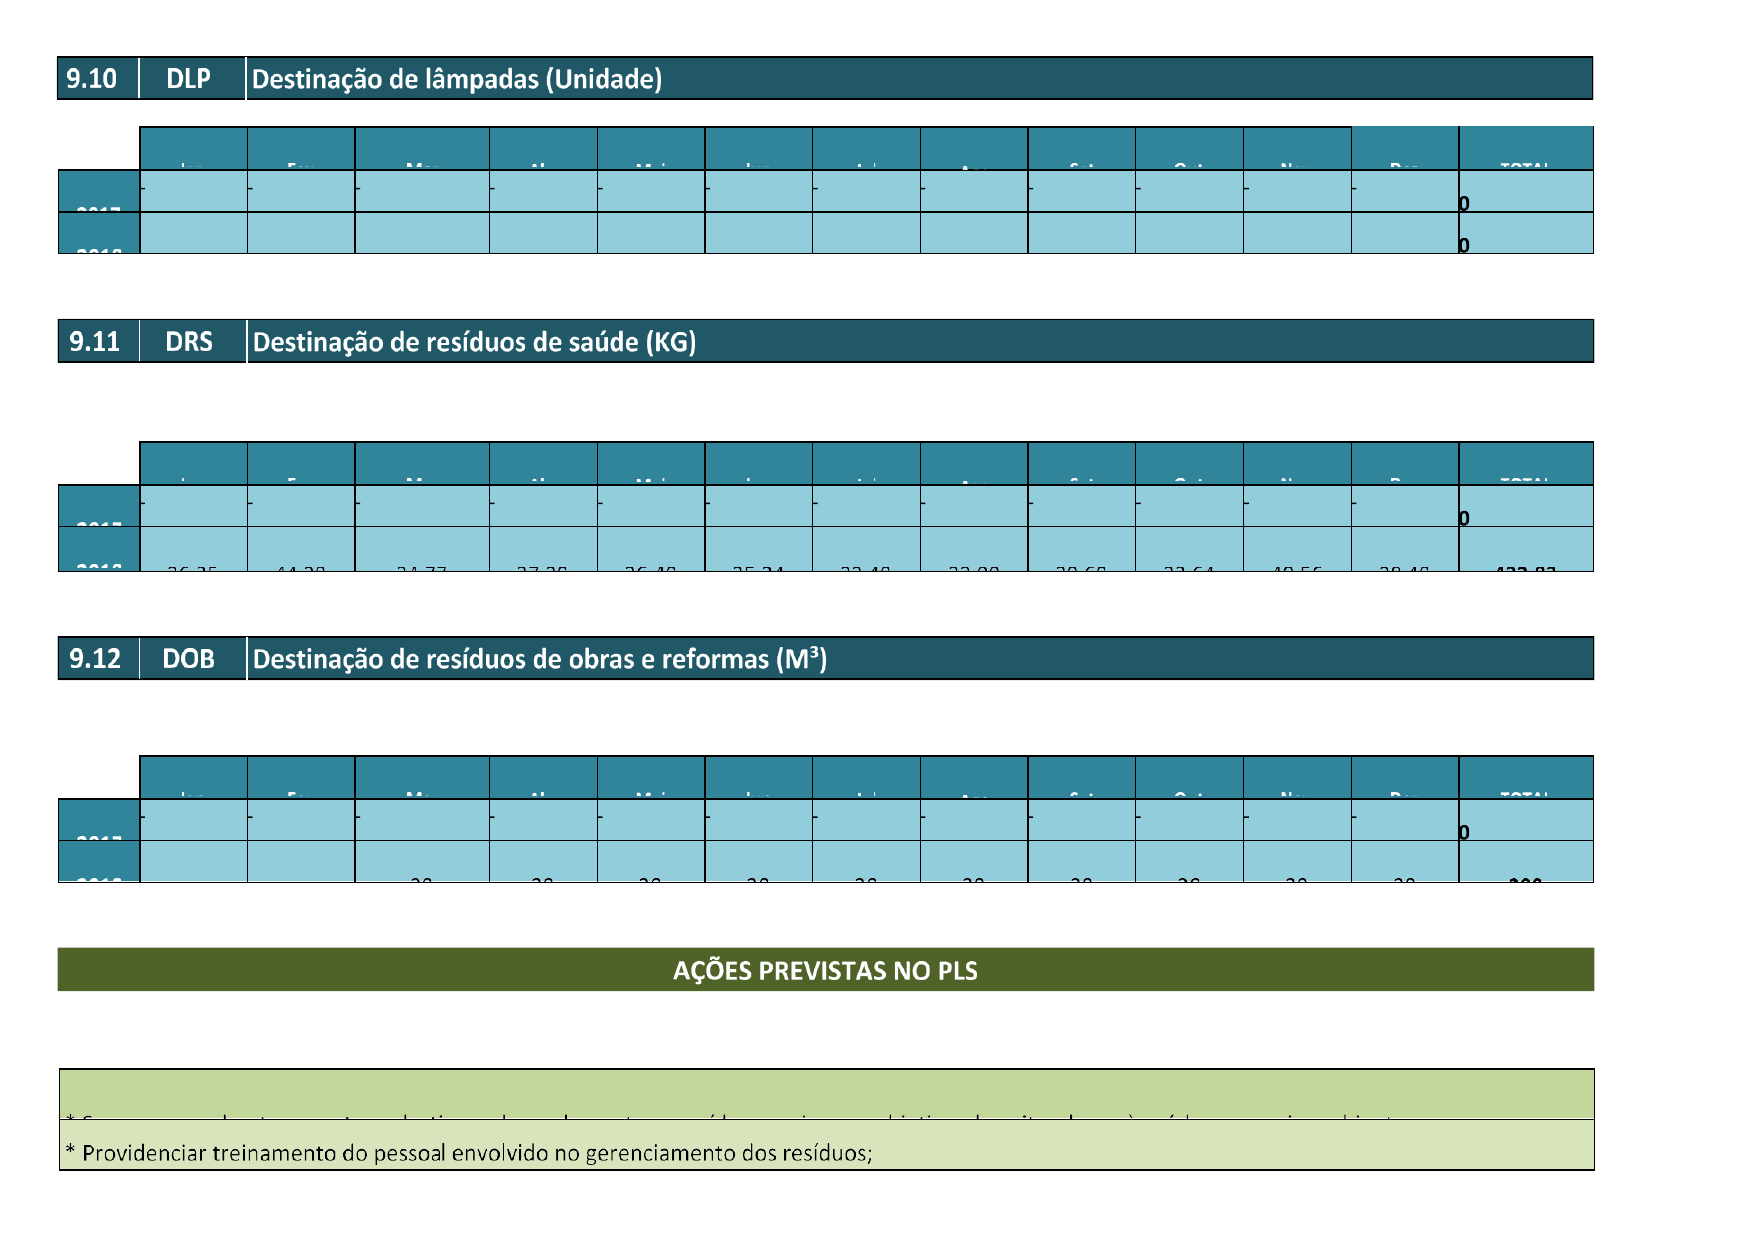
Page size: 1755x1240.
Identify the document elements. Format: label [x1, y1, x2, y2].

table_header [1460, 126, 1593, 169]
table_cell [1352, 486, 1458, 526]
table_header [1352, 126, 1458, 169]
table_cell [813, 171, 920, 211]
table_header [1029, 128, 1135, 169]
table_cell [1029, 800, 1135, 840]
table_header [706, 128, 812, 169]
table_cell [1244, 171, 1351, 211]
table_cell [1352, 800, 1458, 840]
table_cell [356, 486, 489, 526]
table_cell [598, 486, 704, 526]
table_header [921, 757, 1027, 798]
table_cell [490, 800, 597, 840]
table_header [598, 128, 704, 169]
table_cell [706, 800, 812, 840]
table_cell [1352, 527, 1458, 571]
table_cell [1136, 486, 1243, 526]
table_header [921, 128, 1027, 169]
table_cell [598, 841, 704, 881]
table_header [356, 443, 489, 484]
table_cell [248, 171, 354, 211]
table_cell [141, 841, 247, 881]
table_header [490, 757, 597, 798]
table_cell [248, 841, 354, 881]
table_cell [490, 171, 597, 211]
table_cell [59, 171, 139, 211]
table_cell [490, 213, 597, 253]
table_header [1029, 757, 1135, 798]
table_cell [59, 486, 139, 526]
table_cell [1352, 841, 1458, 881]
table_cell [59, 213, 139, 253]
table_header [1244, 128, 1351, 169]
table_header [598, 757, 704, 798]
table_cell [1029, 527, 1135, 571]
table_cell [921, 841, 1027, 881]
table_cell [1460, 527, 1593, 571]
table_cell [921, 486, 1027, 526]
table_header [490, 128, 597, 169]
table_cell [1244, 527, 1351, 571]
table_header [59, 755, 139, 798]
table_cell [248, 527, 354, 571]
table_cell [1029, 841, 1135, 881]
table_cell [141, 800, 247, 840]
table_header [598, 443, 704, 484]
table_cell [1029, 486, 1135, 526]
table_cell [60, 1120, 1594, 1169]
table_cell [706, 486, 812, 526]
table_header [1136, 443, 1243, 484]
table_header [1136, 128, 1243, 169]
table_cell [1244, 213, 1351, 253]
table_header [706, 757, 812, 798]
table_cell [141, 213, 247, 253]
table_header [813, 128, 920, 169]
table_cell [1029, 171, 1135, 211]
table_header [1136, 757, 1243, 798]
table_cell [490, 527, 597, 571]
table_cell [706, 171, 812, 211]
table_cell [921, 800, 1027, 840]
table_cell [59, 527, 139, 571]
table_cell [356, 841, 489, 881]
table_cell [813, 527, 920, 571]
table_cell [1029, 213, 1135, 253]
table_cell [706, 527, 812, 571]
table_cell [1352, 171, 1458, 211]
table_cell [356, 800, 489, 840]
table_cell [1244, 841, 1351, 881]
table_cell [813, 213, 920, 253]
table_header [60, 1070, 1594, 1118]
table_cell [1244, 486, 1351, 526]
table_cell [598, 527, 704, 571]
table_header [356, 757, 489, 798]
table_cell [1460, 800, 1593, 840]
table_header [813, 443, 920, 484]
table_header [921, 443, 1027, 484]
table_cell [1460, 486, 1593, 526]
table_cell [813, 486, 920, 526]
table_cell [1136, 213, 1243, 253]
table_header [356, 128, 489, 169]
table_header [248, 128, 354, 169]
table_header [490, 443, 597, 484]
table_cell [59, 841, 139, 881]
table_cell [921, 171, 1027, 211]
table_cell [1136, 527, 1243, 571]
table_cell [248, 213, 354, 253]
table_cell [141, 486, 247, 526]
table_header [1352, 757, 1458, 798]
table_cell [356, 527, 489, 571]
table_cell [921, 213, 1027, 253]
table_header [1460, 757, 1593, 798]
table_cell [141, 527, 247, 571]
table_cell [1460, 213, 1593, 253]
table_cell [490, 486, 597, 526]
table_cell [490, 841, 597, 881]
table_header [248, 443, 354, 484]
table_cell [1136, 800, 1243, 840]
table_header [59, 441, 139, 484]
table_header [706, 443, 812, 484]
table_cell [598, 800, 704, 840]
table_header [1244, 757, 1351, 798]
table_cell [1136, 841, 1243, 881]
table_cell [59, 800, 139, 840]
table_header [141, 128, 247, 169]
table_cell [1136, 171, 1243, 211]
table_header [1352, 443, 1458, 484]
table_cell [1460, 841, 1593, 881]
table_header [141, 443, 247, 484]
table_cell [813, 800, 920, 840]
table_cell [1460, 171, 1593, 211]
table_cell [1352, 213, 1458, 253]
table_header [1460, 443, 1593, 484]
table_header [248, 757, 354, 798]
table_cell [921, 527, 1027, 571]
table_cell [706, 841, 812, 881]
table_cell [248, 486, 354, 526]
table_cell [706, 213, 812, 253]
table_cell [598, 171, 704, 211]
table_cell [1244, 800, 1351, 840]
table_cell [813, 841, 920, 881]
table_cell [141, 171, 247, 211]
table_cell [598, 213, 704, 253]
table_header [141, 757, 247, 798]
table_cell [356, 213, 489, 253]
table_header [1029, 443, 1135, 484]
table_cell [356, 171, 489, 211]
table_header [1244, 443, 1351, 484]
table_cell [248, 800, 354, 840]
table_header [59, 126, 139, 169]
table_header [813, 757, 920, 798]
